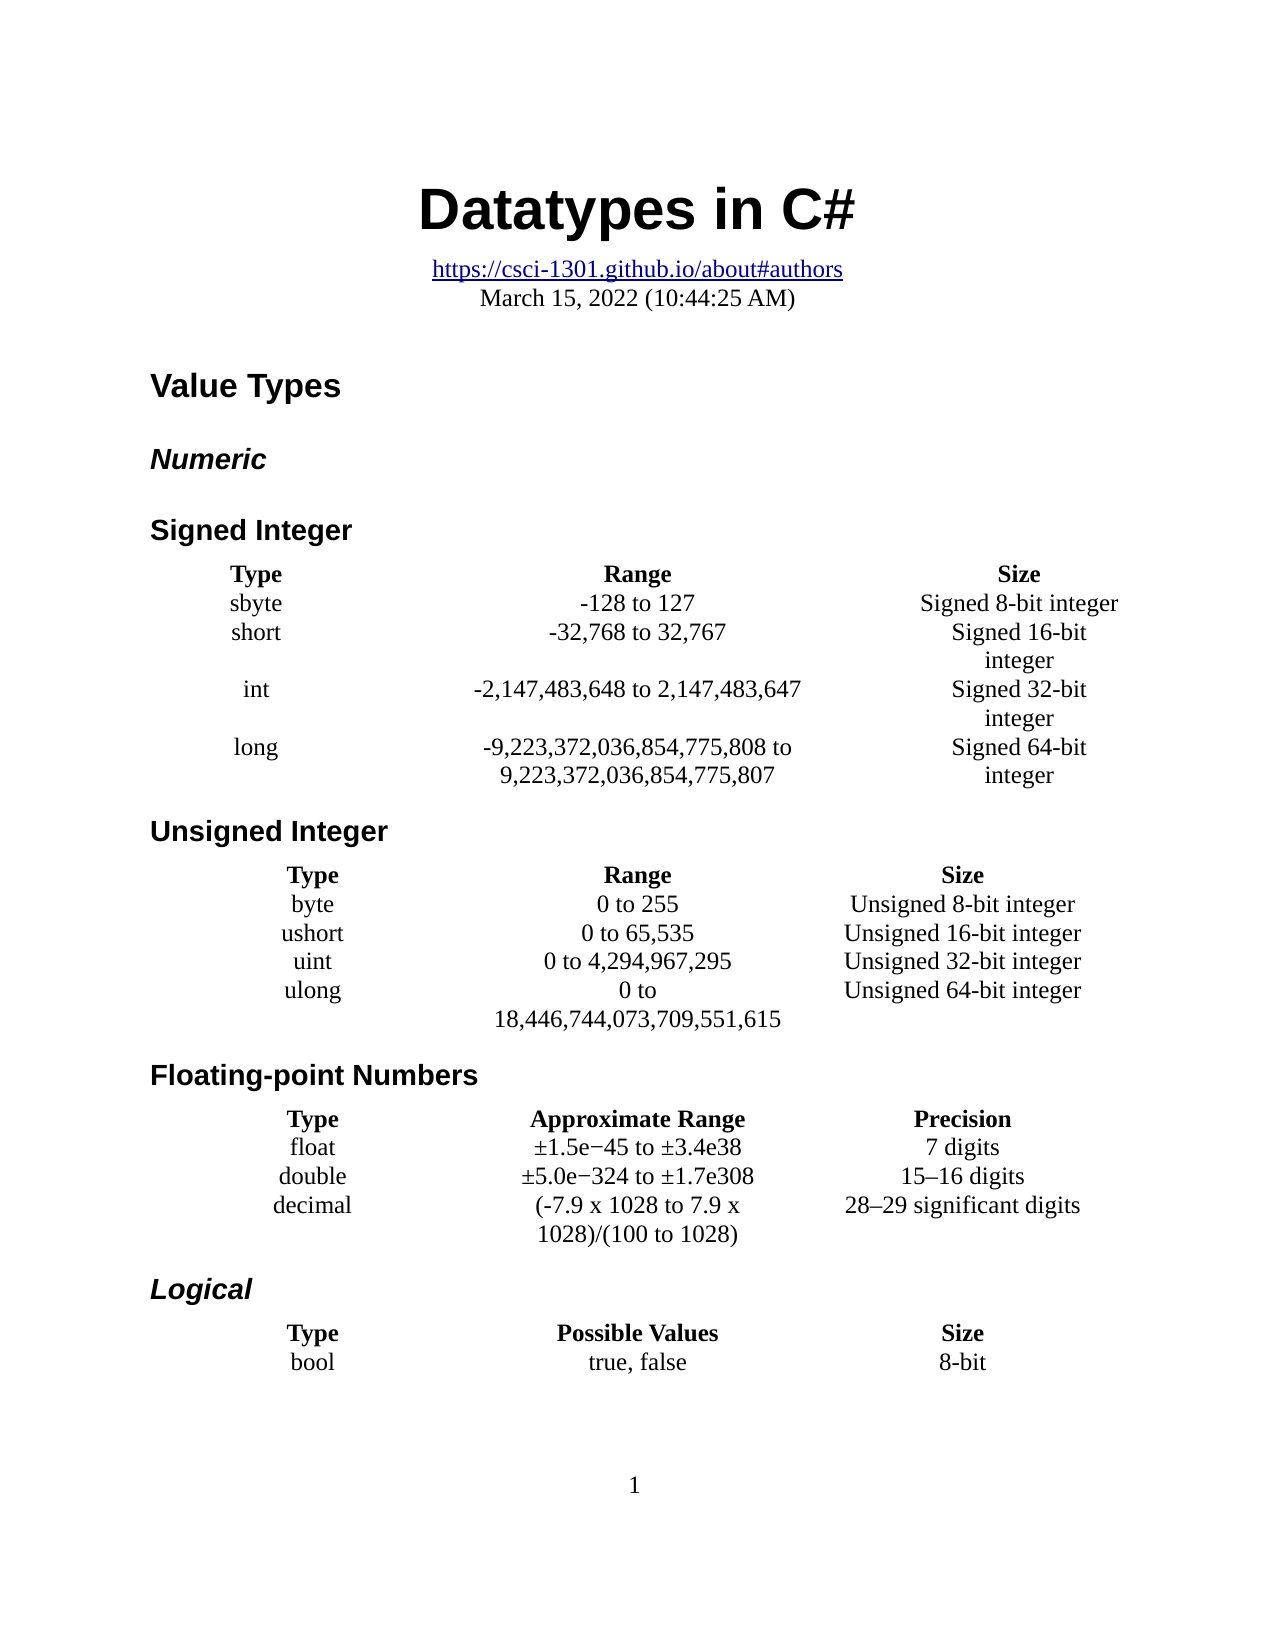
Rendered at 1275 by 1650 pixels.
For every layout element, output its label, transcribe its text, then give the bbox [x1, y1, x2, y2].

table_header Type [150, 1104, 475, 1132]
table_cell double [150, 1161, 475, 1190]
table_cell Unsigned 32-bit integer [800, 946, 1125, 975]
table_cell ±5.0e−324 to ±1.7e308 [475, 1161, 800, 1190]
table_cell Signed 64-bit integer [913, 732, 1125, 789]
table_cell ulong [150, 975, 475, 1033]
table_cell Signed 8-bit integer [913, 588, 1125, 617]
table_cell 0 to 255 [475, 889, 800, 918]
text March 15, 2022 (10:44:25 AM) [150, 283, 1125, 312]
subtitle Floating-point Numbers [150, 1058, 1125, 1091]
table_header Size [800, 1319, 1125, 1347]
table_header Type [150, 860, 475, 889]
table_cell decimal [150, 1190, 475, 1247]
table_header Precision [800, 1104, 1125, 1132]
table_cell float [150, 1133, 475, 1161]
text https://csci-1301.github.io/about#authors [150, 254, 1125, 283]
subtitle Value Types [150, 366, 1125, 404]
table_cell 0 to 4,294,967,295 [475, 946, 800, 975]
table_cell ushort [150, 918, 475, 946]
table_header Size [800, 860, 1125, 889]
table_cell 8-bit [800, 1347, 1125, 1376]
table_cell -2,147,483,648 to 2,147,483,647 [362, 674, 913, 732]
table_cell long [150, 732, 362, 789]
table_header Possible Values [475, 1319, 800, 1347]
table_cell -9,223,372,036,854,775,808 to 9,223,372,036,854,775,807 [362, 732, 913, 789]
table_cell uint [150, 946, 475, 975]
table_header Range [362, 559, 913, 588]
table_cell 7 digits [800, 1133, 1125, 1161]
subtitle Unsigned Integer [150, 814, 1125, 848]
table_cell Signed 32-bit integer [913, 674, 1125, 732]
table_cell short [150, 617, 362, 674]
table_cell 0 to 65,535 [475, 918, 800, 946]
table_header Size [913, 559, 1125, 588]
table_cell int [150, 674, 362, 732]
table_header Approximate Range [475, 1104, 800, 1132]
table_cell -32,768 to 32,767 [362, 617, 913, 674]
table_cell 15–16 digits [800, 1161, 1125, 1190]
table_cell (-7.9 x 1028 to 7.9 x 1028)/(100 to 1028) [475, 1190, 800, 1247]
table_cell Unsigned 64-bit integer [800, 975, 1125, 1033]
table_cell true, false [475, 1347, 800, 1376]
table_cell byte [150, 889, 475, 918]
table_header Type [150, 1319, 475, 1347]
subtitle Logical [150, 1272, 1125, 1306]
title Datatypes in C# [150, 175, 1125, 242]
table_cell ±1.5e−45 to ±3.4e38 [475, 1133, 800, 1161]
table_header Type [150, 559, 362, 588]
table_cell Signed 16-bit integer [913, 617, 1125, 674]
subtitle Numeric [150, 442, 1125, 476]
table_cell sbyte [150, 588, 362, 617]
table_cell Unsigned 8-bit integer [800, 889, 1125, 918]
table_cell 28–29 significant digits [800, 1190, 1125, 1247]
subtitle Signed Integer [150, 513, 1125, 547]
table_cell 0 to 18,446,744,073,709,551,615 [475, 975, 800, 1033]
table_cell bool [150, 1347, 475, 1376]
table_cell -128 to 127 [362, 588, 913, 617]
table_header Range [475, 860, 800, 889]
table_cell Unsigned 16-bit integer [800, 918, 1125, 946]
